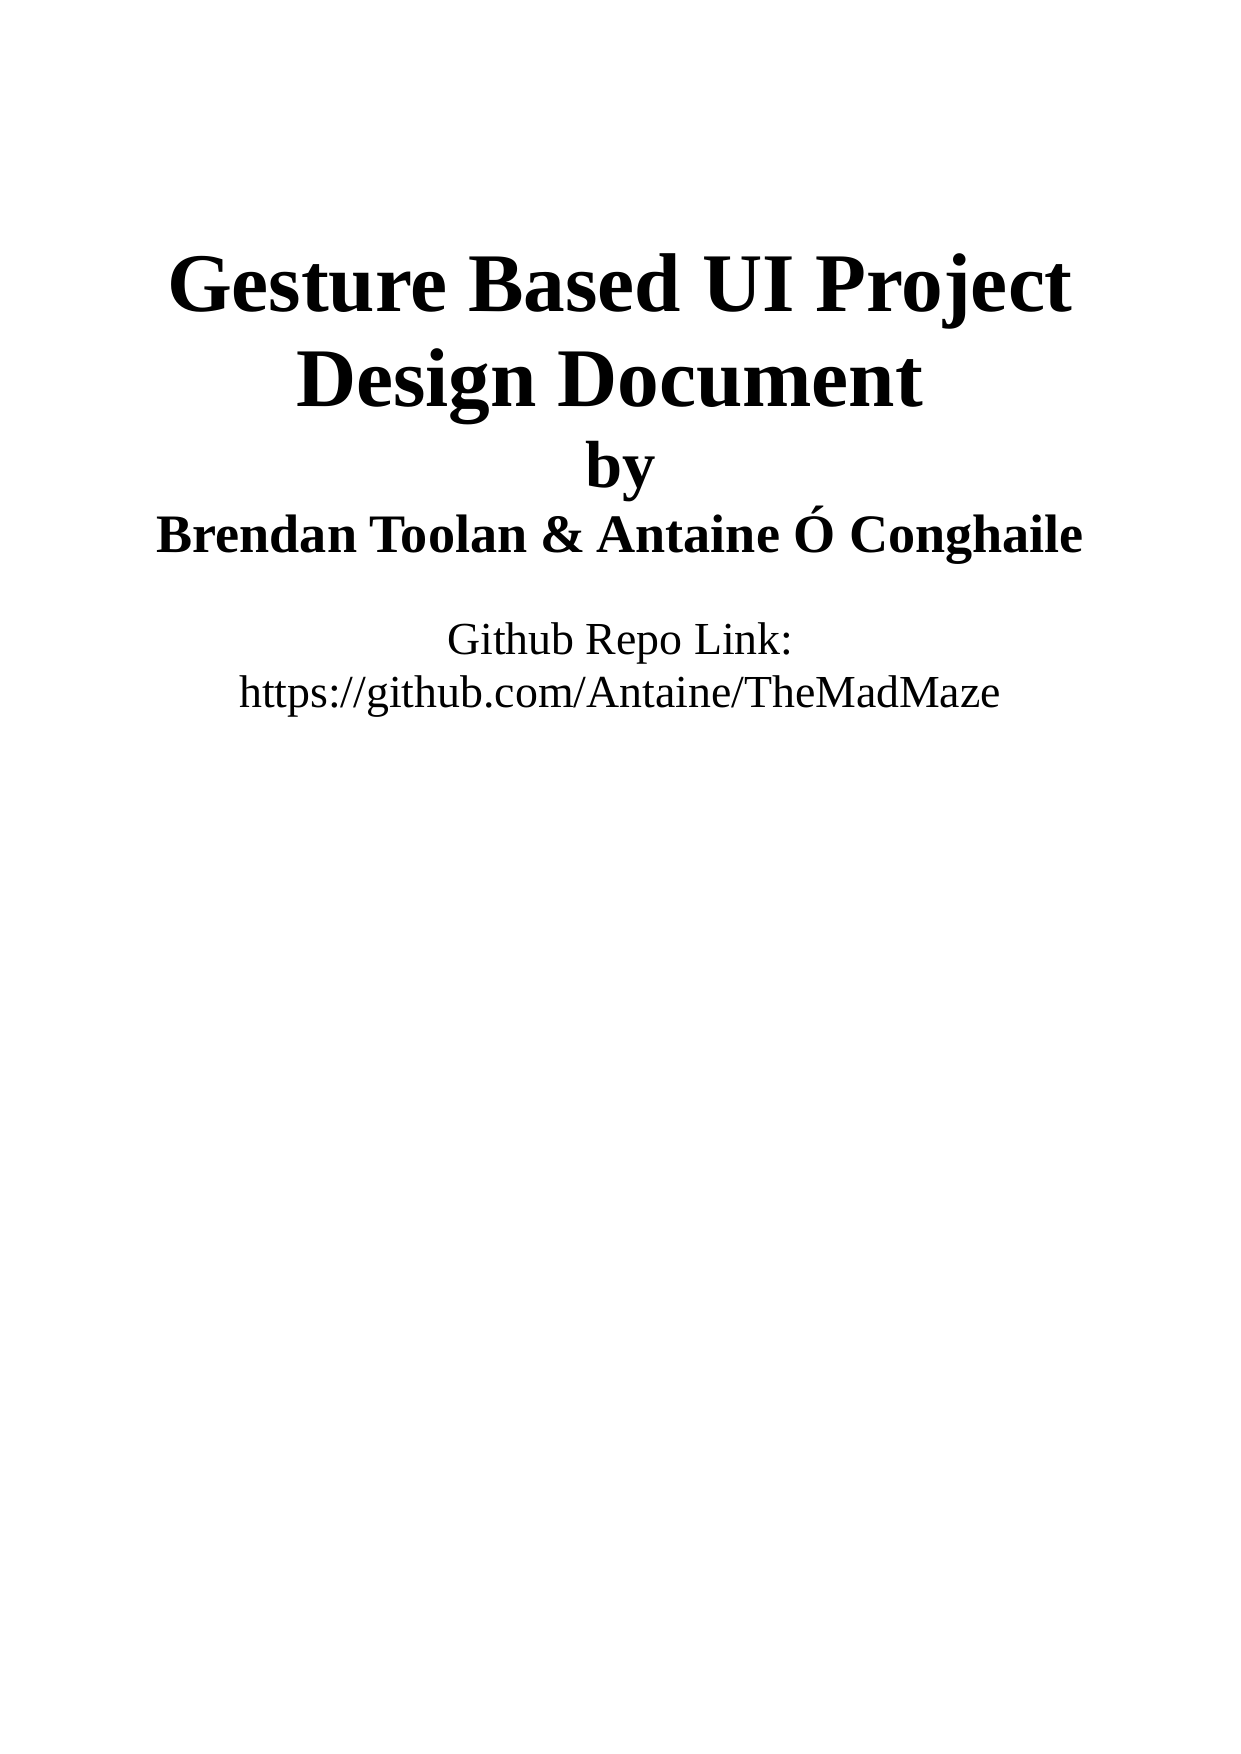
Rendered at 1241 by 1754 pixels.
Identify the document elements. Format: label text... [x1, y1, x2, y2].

text Brendan Toolan & Antaine Ó Conghaile [118, 501, 1122, 564]
text Github Repo Link: https://github.com/Antaine/TheMadMaze [118, 612, 1122, 717]
text Gesture Based UI Project Design Document [118, 233, 1122, 425]
text by [118, 425, 1122, 501]
